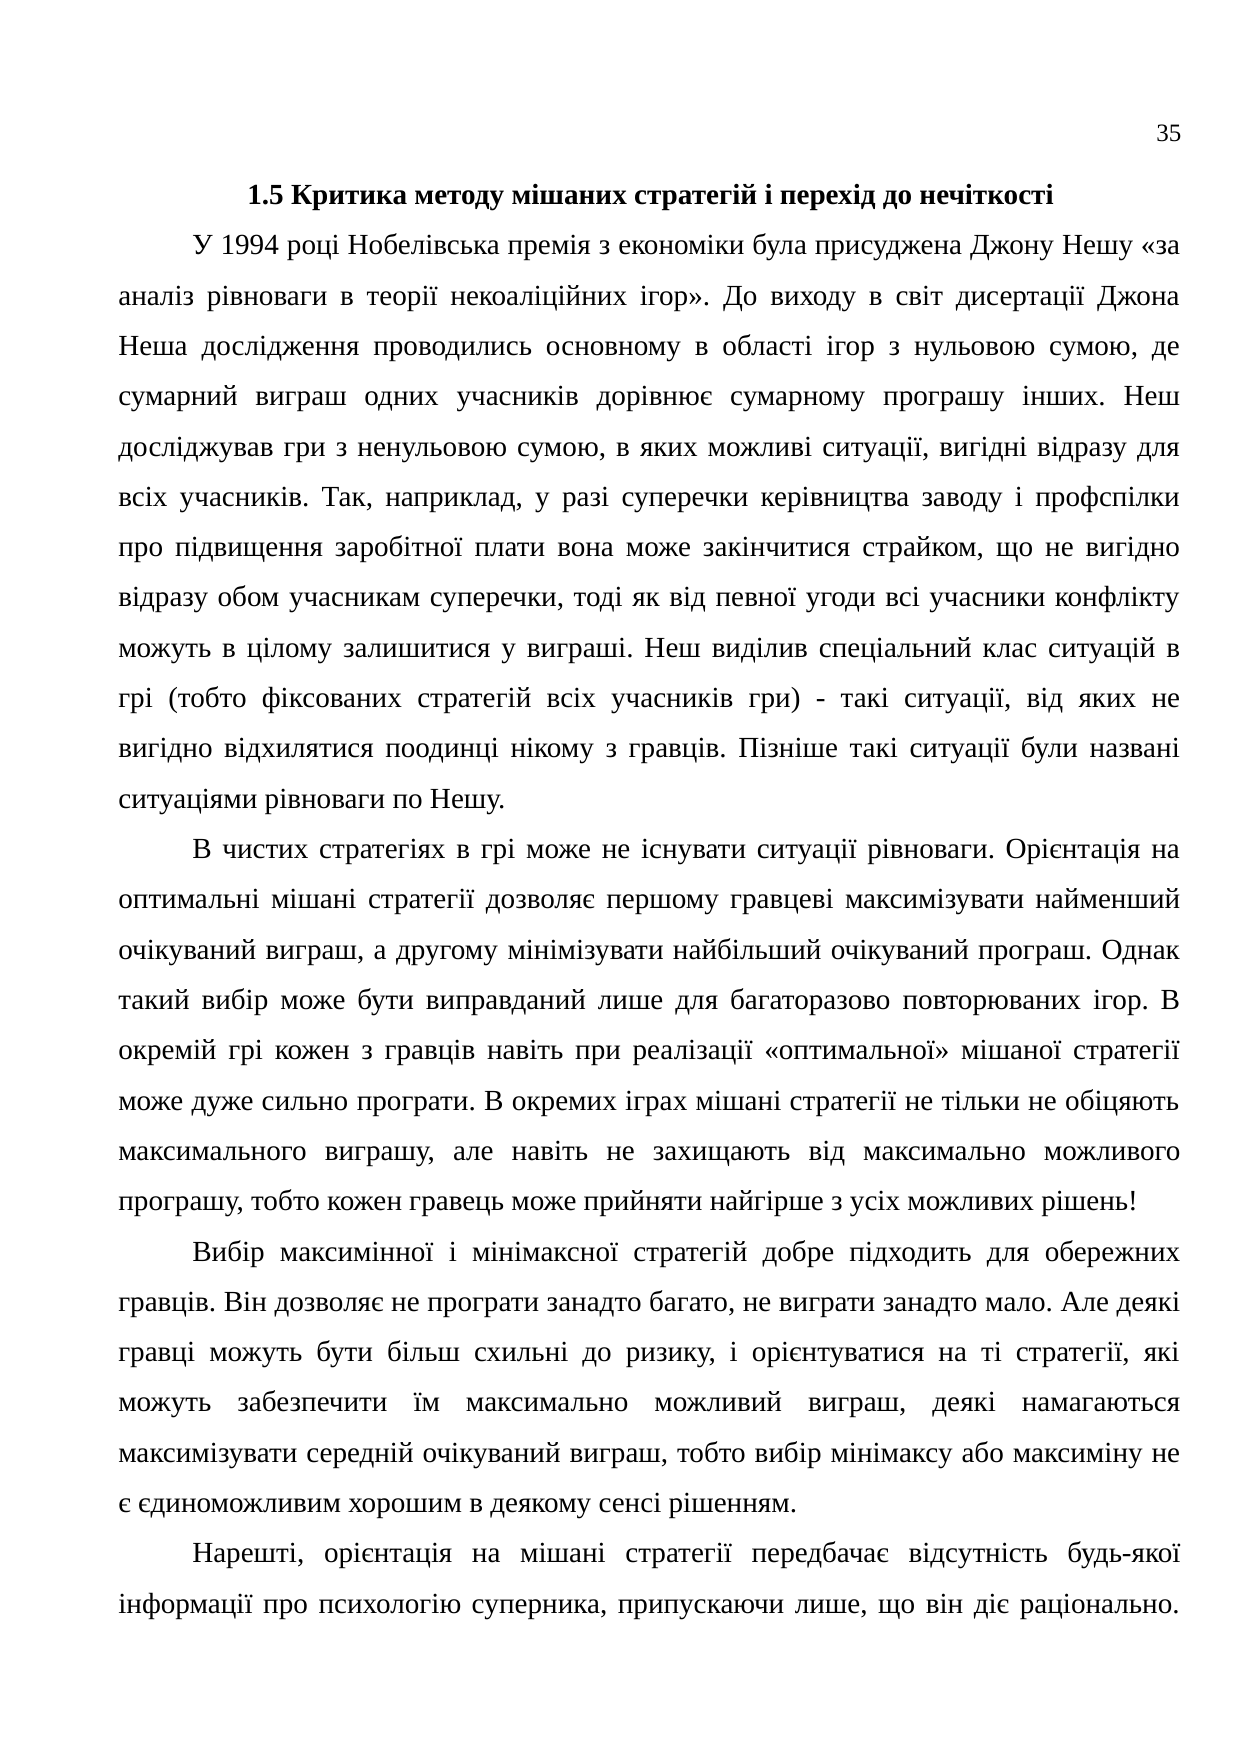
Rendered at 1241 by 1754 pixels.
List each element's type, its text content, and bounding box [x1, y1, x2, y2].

text В чистих стратегіях в грі може не існувати ситуації рівноваги. Орієнтація на оптимальні мішані стратегії дозволяє першому гравцеві максимізувати найменший очікуваний виграш, а другому мінімізувати найбільший очікуваний програш. Однак такий вибір може бути виправданий лише для багаторазово повторюваних ігор. В окремій грі кожен з гравців навіть при реалізації «оптимальної» мішаної стратегії може дуже сильно програти. В окремих іграх мішані стратегії не тільки не обіцяють максимального виграшу, але навіть не захищають від максимально можливого програшу, тобто кожен гравець може прийняти найгірше з усіх можливих рішень! [118, 831, 1181, 1217]
list 1.5 Критика методу мішаних стратегій і перехід до нечіткості [119, 177, 1181, 211]
text Нарешті, орієнтація на мішані стратегії передбачає відсутність будь-якої інформації про психологію суперника, припускаючи лише, що він діє раціонально. [118, 1536, 1181, 1619]
text У 1994 році Нобелівська премія з економіки була присуджена Джону Нешу «за аналіз рівноваги в теорії некоаліційних ігор». До виходу в світ дисертації Джона Неша дослідження проводились основному в області ігор з нульовою сумою, де сумарний виграш одних учасників дорівнює сумарному програшу інших. Неш досліджував гри з ненульовою сумою, в яких можливі ситуації, вигідні відразу для всіх учасників. Так, наприклад, у разі суперечки керівництва заводу і профспілки про підвищення заробітної плати вона може закінчитися страйком, що не вигідно відразу обом учасникам суперечки, тоді як від певної угоди всі учасники конфлікту можуть в цілому залишитися у виграші. Неш виділив спеціальний клас ситуацій в грі (тобто фіксованих стратегій всіх учасників гри) - такі ситуації, від яких не вигідно відхилятися поодинці нікому з гравців. Пізніше такі ситуації були названі ситуаціями рівноваги по Нешу. [118, 227, 1181, 814]
text Вибір максимінної і мінімаксної стратегій добре підходить для обережних гравців. Він дозволяє не програти занадто багато, не виграти занадто мало. Але деякі гравці можуть бути більш схильні до ризику, і орієнтуватися на ті стратегії, які можуть забезпечити їм максимально можливий виграш, деякі намагаються максимізувати середній очікуваний виграш, тобто вибір мінімаксу або максиміну не є єдиноможливим хорошим в деякому сенсі рішенням. [118, 1234, 1181, 1519]
